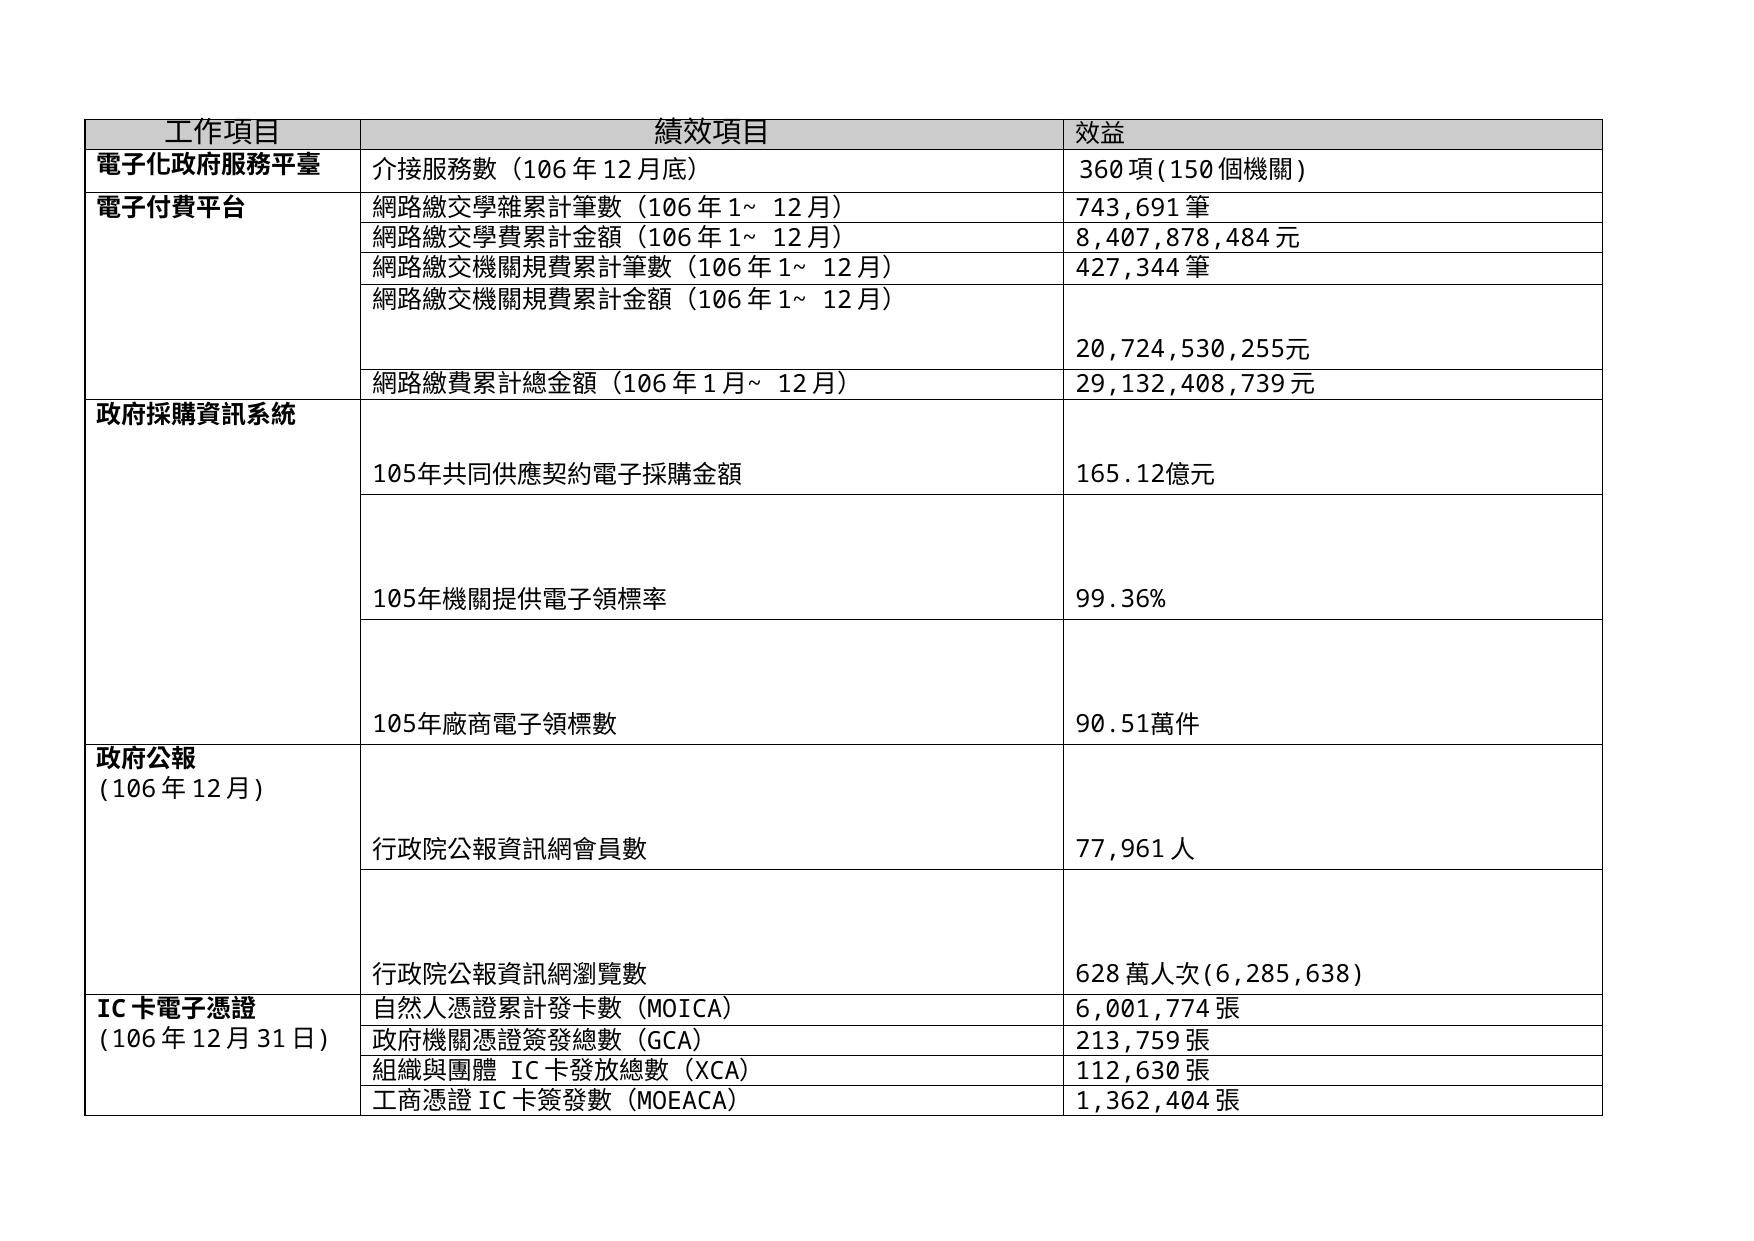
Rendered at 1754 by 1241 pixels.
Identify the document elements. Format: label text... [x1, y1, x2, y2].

table_cell 90.51萬件 [1064, 620, 1602, 743]
table_cell 427,344筆 [1064, 253, 1602, 284]
table_cell 行政院公報資訊網瀏覽數 [361, 870, 1063, 993]
table_cell 行政院公報資訊網會員數 [361, 745, 1063, 868]
table_cell 112,630張 [1064, 1056, 1602, 1085]
table_cell 105年機關提供電子領標率 [361, 495, 1063, 618]
table_cell 165.12億元 [1064, 400, 1602, 493]
table_cell IC卡電子憑證 (106年12月31日) [86, 995, 360, 1115]
table_cell 自然人憑證累計發卡數（MOICA） [361, 995, 1063, 1025]
table_cell 29,132,408,739元 [1064, 370, 1602, 399]
table_cell 8,407,878,484元 [1064, 223, 1602, 252]
table_cell 電子化政府服務平臺 [86, 150, 360, 192]
table_cell 電子付費平台 [86, 193, 360, 399]
table_cell 政府公報 (106年12月) [86, 745, 360, 993]
table_cell 工商憑證IC卡簽發數（MOEACA） [361, 1086, 1063, 1115]
table_cell 網路繳交學雜累計筆數（106年1~ 12月） [361, 193, 1063, 222]
table_cell 105年廠商電子領標數 [361, 620, 1063, 743]
table_cell 網路繳交機關規費累計金額（106年1~ 12月） [361, 285, 1063, 368]
table_cell 77,961人 [1064, 745, 1602, 868]
table_cell 網路繳費累計總金額（106年1月~ 12月） [361, 370, 1063, 399]
table_cell 360項(150個機關) [1064, 150, 1602, 192]
table_cell 介接服務數（106年12月底） [361, 150, 1063, 192]
table_cell 1,362,404張 [1064, 1086, 1602, 1115]
table_header 效益 [1064, 120, 1602, 149]
table_cell 213,759張 [1064, 1026, 1602, 1055]
table_cell 105年共同供應契約電子採購金額 [361, 400, 1063, 493]
table_cell 6,001,774張 [1064, 995, 1602, 1025]
table_cell 網路繳交學費累計金額（106年1~ 12月） [361, 223, 1063, 252]
table_cell 組織與團體 IC卡發放總數（XCA） [361, 1056, 1063, 1085]
table_cell 政府機關憑證簽發總數（GCA） [361, 1026, 1063, 1055]
table_cell 628萬人次(6,285,638) [1064, 870, 1602, 993]
table_cell 20,724,530,255元 [1064, 285, 1602, 368]
table_cell 743,691筆 [1064, 193, 1602, 222]
table_header 績效項目 [361, 120, 1063, 149]
table_cell 99.36% [1064, 495, 1602, 618]
table_cell 政府採購資訊系統 [86, 400, 360, 743]
table_cell 網路繳交機關規費累計筆數（106年1~ 12月） [361, 253, 1063, 284]
table_header 工作項目 [86, 120, 360, 149]
